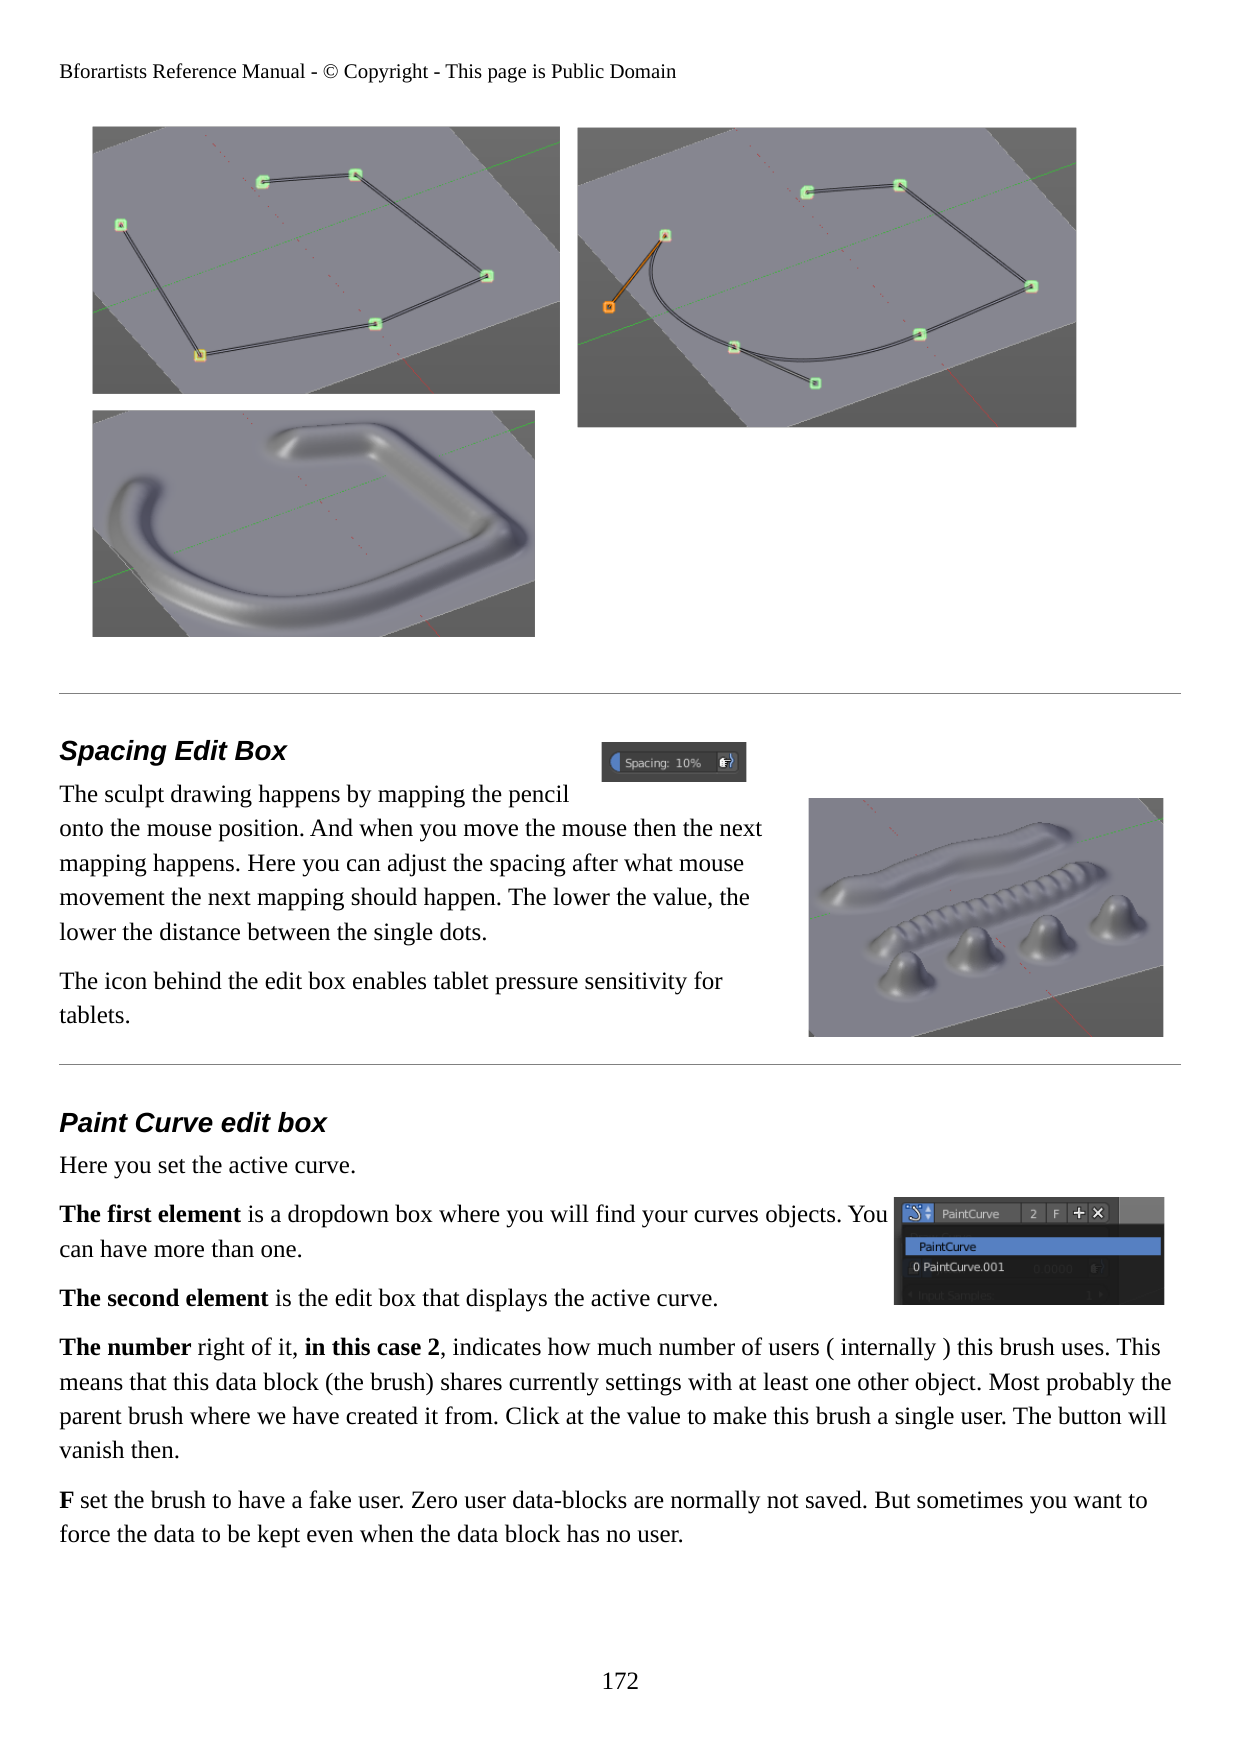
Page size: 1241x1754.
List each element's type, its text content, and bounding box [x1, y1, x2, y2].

text The number right of it, in this case 2, indicates how much number of users ( internally ) this brush uses. This means that this data block (the brush) shares currently settings with at least one other object. Most probably the parent brush where we have created it from. Click at the value to make this brush a single user. The button will vanish then. [59, 1332, 1181, 1464]
text The first element is a dropdown box where you will find your curves objects. You can have more than one. [59, 1199, 893, 1263]
text Here you set the active curve. [59, 1151, 1181, 1179]
picture [808, 798, 1164, 1037]
text F set the brush to have a fake user. Zero user data-blocks are normally not saved. But sometimes you want to force the data to be kept even when the data block has no user. [59, 1485, 1181, 1548]
picture [601, 742, 747, 782]
picture [893, 1197, 1165, 1305]
subtitle Spacing Edit Box [59, 734, 1181, 766]
text The second element is the edit box that displays the active curve. [59, 1283, 1181, 1312]
subtitle Paint Curve edit box [59, 1106, 1181, 1138]
text The sculpt drawing happens by mapping the pencil onto the mouse position. And when you move the mouse then the next mapping happens. Here you can adjust the spacing after what mouse movement the next mapping should happen. The lower the value, the lower the distance between the single dots. [59, 779, 1181, 946]
text The icon behind the edit box enables tablet pressure sensitivity for tablets. [59, 966, 808, 1029]
picture [76, 110, 1094, 661]
